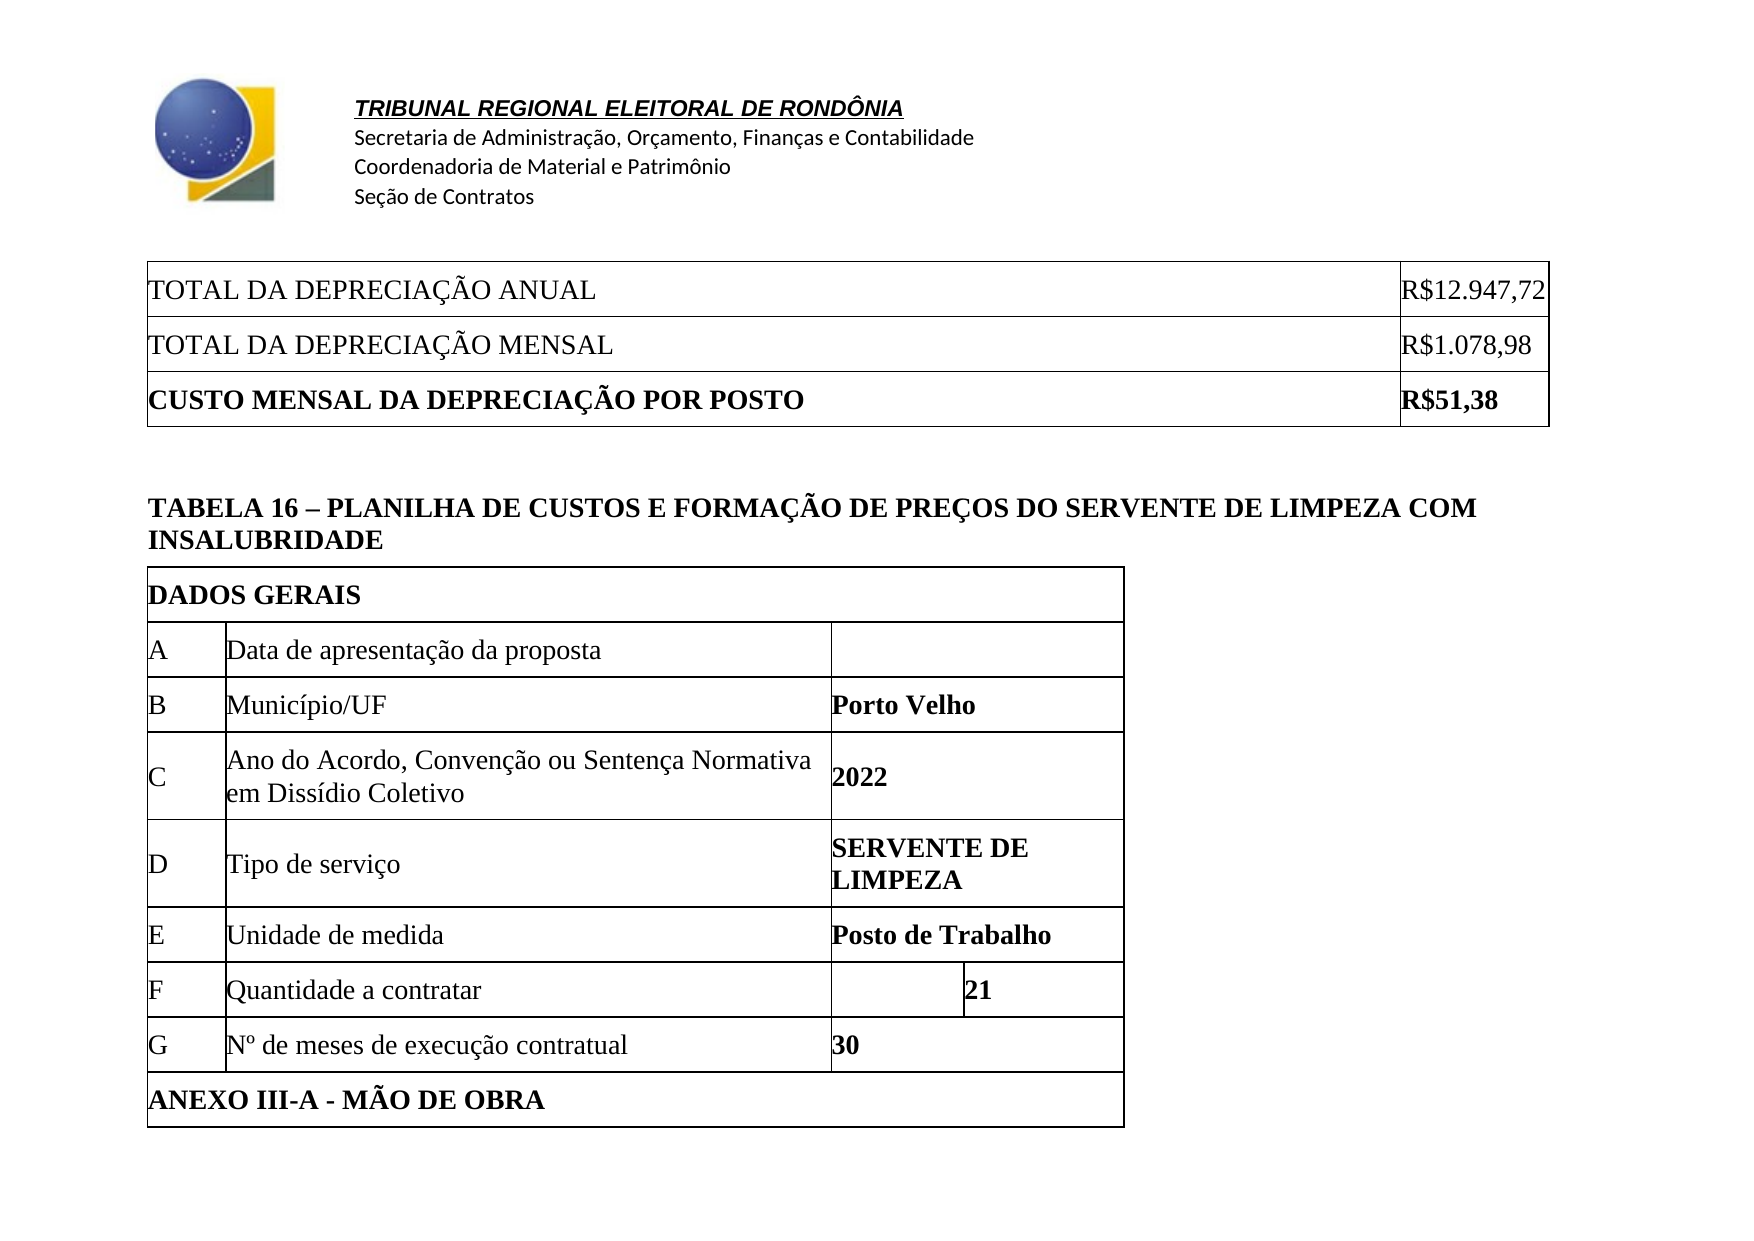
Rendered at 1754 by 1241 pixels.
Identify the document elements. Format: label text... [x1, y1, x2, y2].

table_cell B [148, 678, 225, 731]
table_cell D [148, 820, 225, 906]
table_cell Nº de meses de execução contratual [227, 1018, 831, 1071]
text TABELA 16 – PLANILHA DE CUSTOS E FORMAÇÃO DE PREÇOS DO SERVENTE DE LIMPEZA COM INSALUBRIDADE [148, 491, 1606, 556]
table_cell R$12.947,72 [1401, 262, 1548, 316]
table_cell Quantidade a contratar [227, 963, 831, 1016]
table_cell ANEXO III-A - MÃO DE OBRA [148, 1073, 1123, 1126]
table_cell Ano do Acordo, Convenção ou Sentença Normativa em Dissídio Coletivo [227, 733, 831, 819]
table_cell 2022 [832, 733, 1123, 819]
table_cell A [148, 623, 225, 676]
table_cell E [148, 908, 225, 961]
table_cell SERVENTE DE LIMPEZA [832, 820, 1123, 906]
table_cell Tipo de serviço [227, 820, 831, 906]
table_cell 21 [965, 963, 1123, 1016]
table_cell G [148, 1018, 225, 1071]
table_cell C [148, 733, 225, 819]
table_header DADOS GERAIS [148, 568, 1123, 621]
table_cell [832, 623, 1123, 676]
table_cell Porto Velho [832, 678, 1123, 731]
table_cell R$1.078,98 [1401, 317, 1548, 371]
table_cell Posto de Trabalho [832, 908, 1123, 961]
table_cell TOTAL DA DEPRECIAÇÃO MENSAL [148, 317, 1400, 371]
table_cell R$51,38 [1401, 372, 1548, 426]
table_cell [832, 963, 963, 1016]
table_cell F [148, 963, 225, 1016]
table_cell Município/UF [227, 678, 831, 731]
table_cell CUSTO MENSAL DA DEPRECIAÇÃO POR POSTO [148, 372, 1400, 426]
table_cell 30 [832, 1018, 1123, 1071]
table_cell TOTAL DA DEPRECIAÇÃO ANUAL [148, 262, 1400, 316]
table_cell Data de apresentação da proposta [227, 623, 831, 676]
table_cell Unidade de medida [227, 908, 831, 961]
